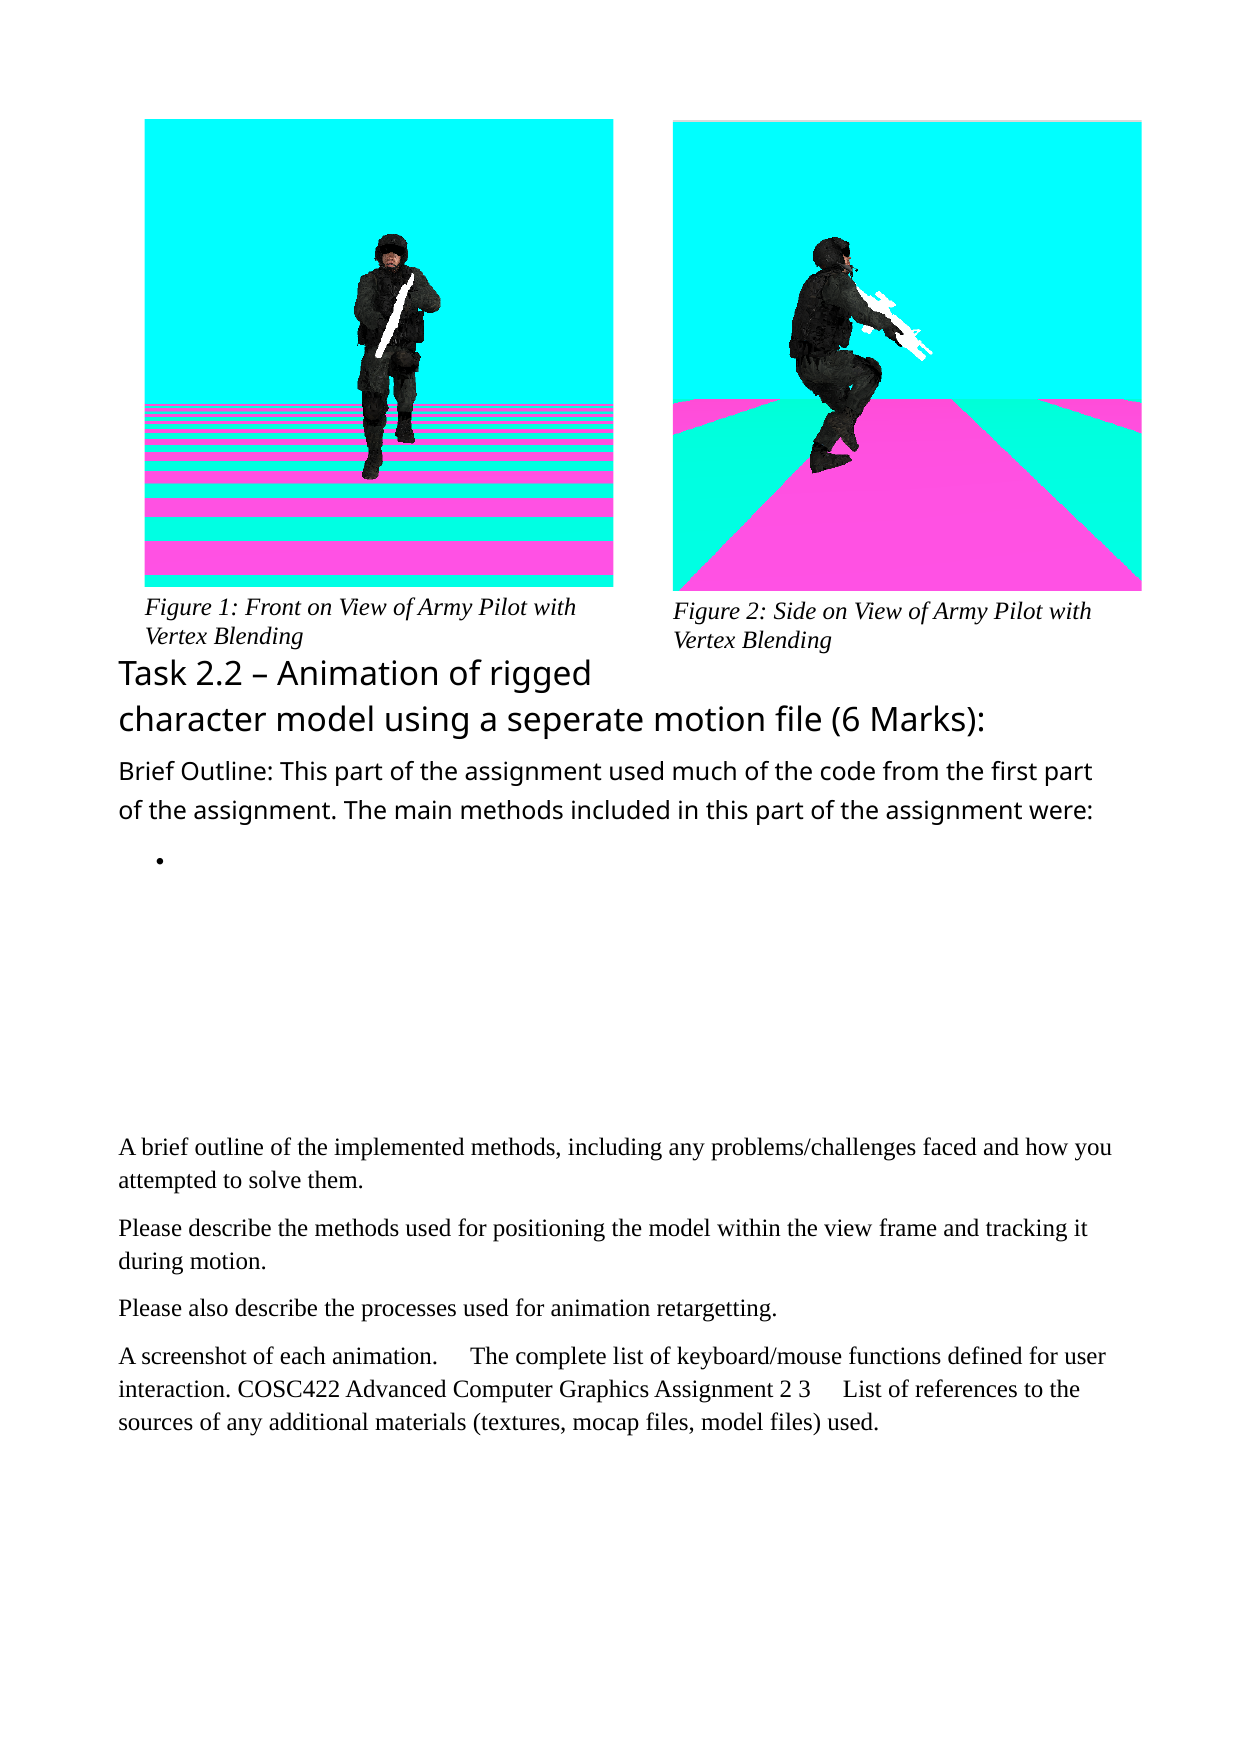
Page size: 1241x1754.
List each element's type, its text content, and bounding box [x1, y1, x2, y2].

text Please describe the methods used for positioning the model within the view frame and tracking it during motion. [118, 1213, 1122, 1275]
text Figure 2: Front on View of Army Pilot with Vertex Blending [144, 587, 613, 650]
picture [144, 119, 614, 587]
text Brief Outline: This part of the assignment used much of the code from the first part of the assignment. The main methods included in this part of the assignment were: [118, 754, 1122, 827]
picture [672, 120, 1142, 591]
text A screenshot of each animation.  The complete list of keyboard/mouse functions defined for user interaction. COSC422 Advanced Computer Graphics Assignment 2 3  List of references to the sources of any additional materials (textures, mocap files, model files) used. [118, 1341, 1122, 1436]
subtitle Task 2.2 – Animation of rigged character model using a seperate motion file (6 Marks): [118, 520, 1122, 741]
text Please also describe the processes used for animation retargetting.  [118, 1293, 1122, 1322]
text A brief outline of the implemented methods, including any problems/challenges faced and how you attempted to solve them. [118, 1132, 1122, 1194]
text Figure 1: Side on View of Army Pilot with Vertex Blending [673, 591, 1142, 654]
